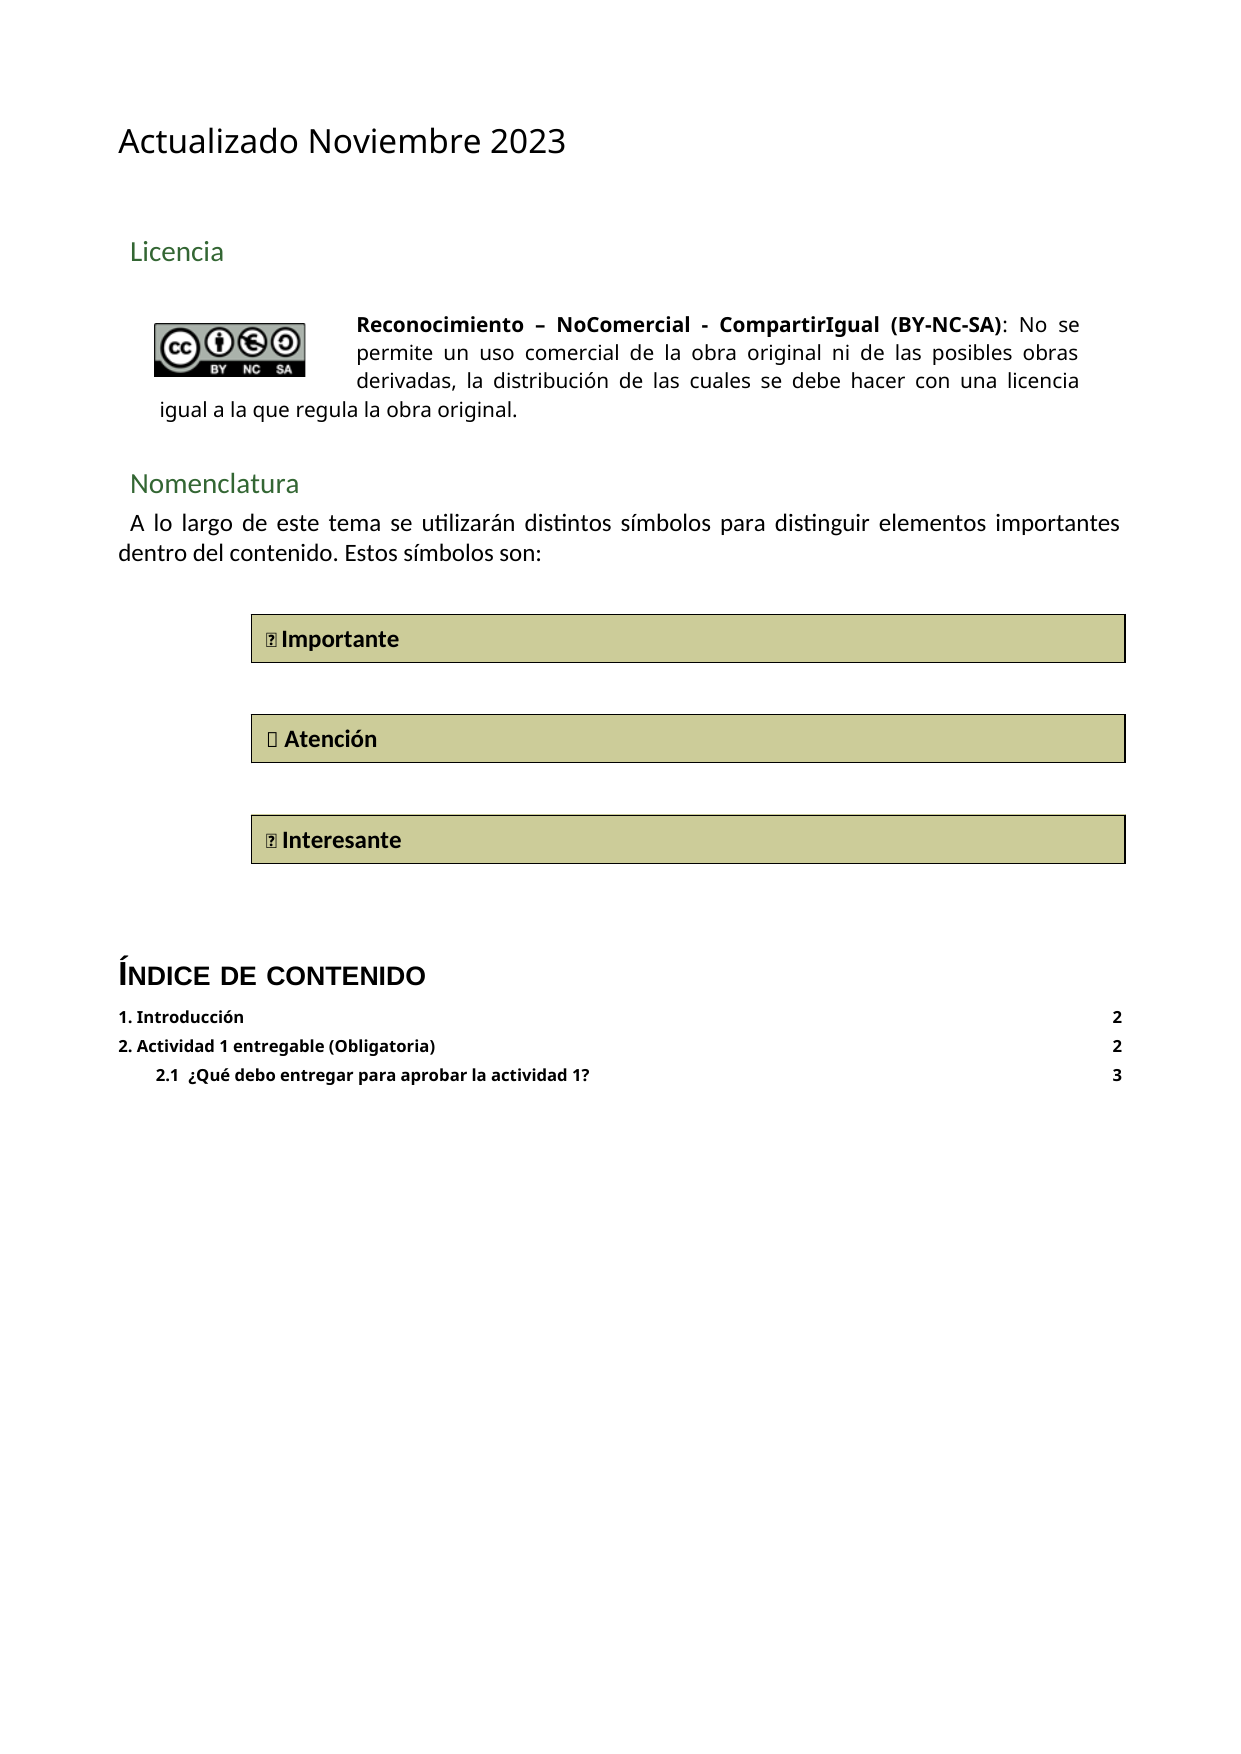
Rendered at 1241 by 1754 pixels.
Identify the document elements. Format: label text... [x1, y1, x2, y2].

text ❕ Atención [252, 715, 1124, 762]
text 📖 Importante [252, 615, 1124, 662]
text 1. Introducción 2 [118, 1005, 1122, 1028]
text Reconocimiento – NoComercial - CompartirIgual (BY-NC-SA): No se permite un uso comercial de la obra original ni de las posibles obras derivadas, la distribución de las cuales se debe hacer con una licencia igual a la que regula la obra original. [159, 310, 1080, 423]
text Nomenclatura [118, 465, 1122, 500]
picture [154, 323, 306, 377]
text A lo largo de este tema se utilizarán distintos símbolos para distinguir elementos importantes dentro del contenido. Estos símbolos son: [118, 507, 1122, 568]
text 2.1 ¿Qué debo entregar para aprobar la actividad 1? 3 [156, 1063, 1122, 1086]
text Actualizado Noviembre 2023 [118, 118, 1122, 163]
text Licencia [118, 233, 1122, 268]
text 💬 Interesante [252, 816, 1124, 863]
text Índice de contenido [118, 954, 1122, 993]
text 2. Actividad 1 entregable (Obligatoria) 2 [118, 1034, 1122, 1057]
